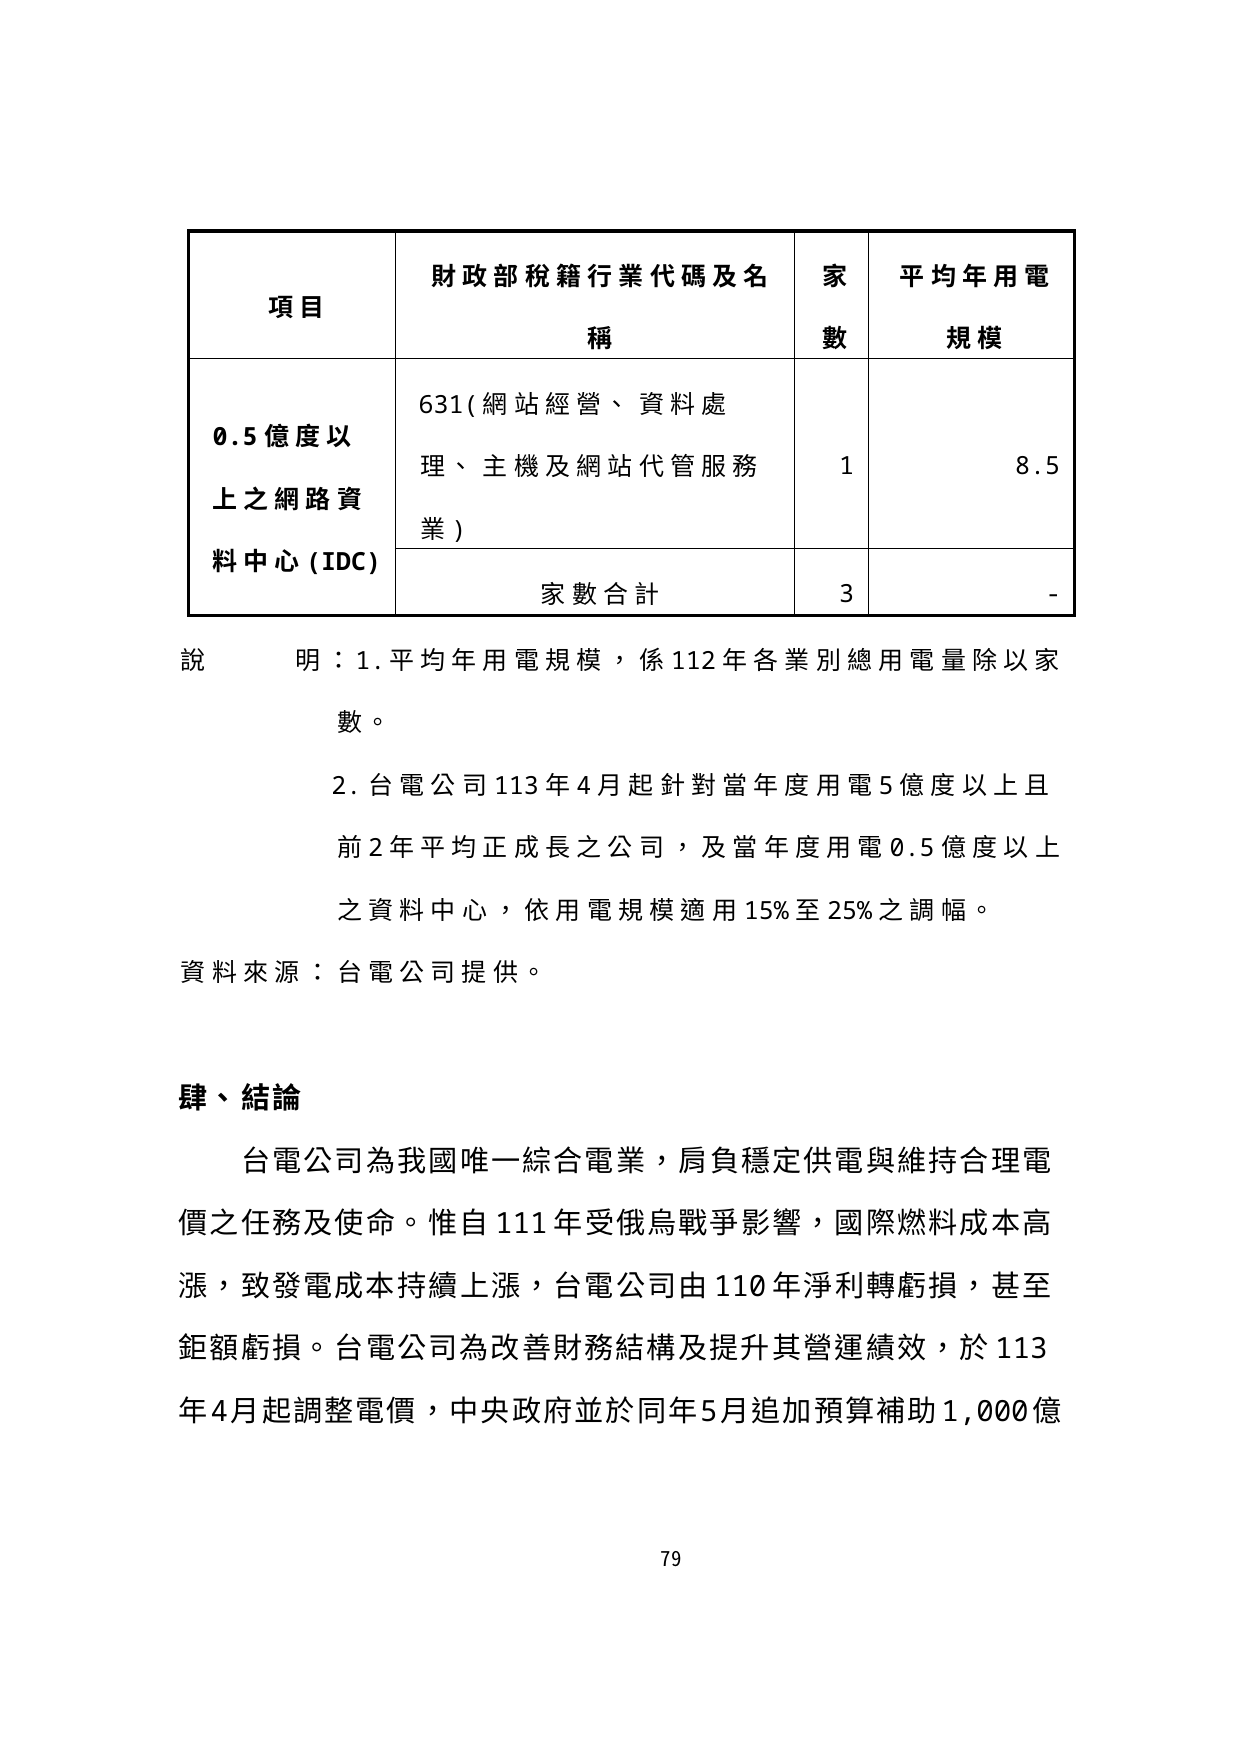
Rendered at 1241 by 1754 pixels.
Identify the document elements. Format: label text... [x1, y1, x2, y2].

table_cell 家數合計 [396, 549, 794, 614]
table_header 平均年用電規模 [869, 233, 1073, 357]
table_cell - [869, 549, 1073, 614]
table_header 財政部稅籍行業代碼及名稱 [396, 233, 794, 357]
table_cell 3 [795, 549, 868, 614]
table_cell 631(網站經營、資料處理、主機及網站代管服務業) [396, 359, 794, 548]
text 2.台電公司113年4月起針對當年度用電5億度以上且前2年平均正成長之公司，及當年度用電0.5億度以上之資料中心，依用電規模適用15%至25%之調幅。 [177, 742, 1063, 929]
table_cell 0.5億度以上之網路資料中心(IDC) [190, 359, 395, 614]
table_header 家數 [795, 233, 868, 357]
text 資料來源：台電公司提供。 [177, 929, 1063, 992]
table_header 項目 [190, 233, 395, 357]
text 說 明：1.平均年用電規模，係112年各業別總用電量除以家數。 [177, 617, 1063, 742]
table_cell 1 [795, 359, 868, 548]
table_cell 8.5 [869, 359, 1073, 548]
text 台電公司為我國唯一綜合電業，肩負穩定供電與維持合理電價之任務及使命。惟自111年受俄烏戰爭影響，國際燃料成本高漲，致發電成本持續上漲，台電公司由110年淨利轉虧損，甚至鉅額虧損。台電公司為改善財務結構及提升其營運績效，於113年4月起調整電價，中央政府並於同年5月追加預算補助1,000億 [177, 1117, 1063, 1429]
text 肆、結論 [177, 1054, 1063, 1117]
